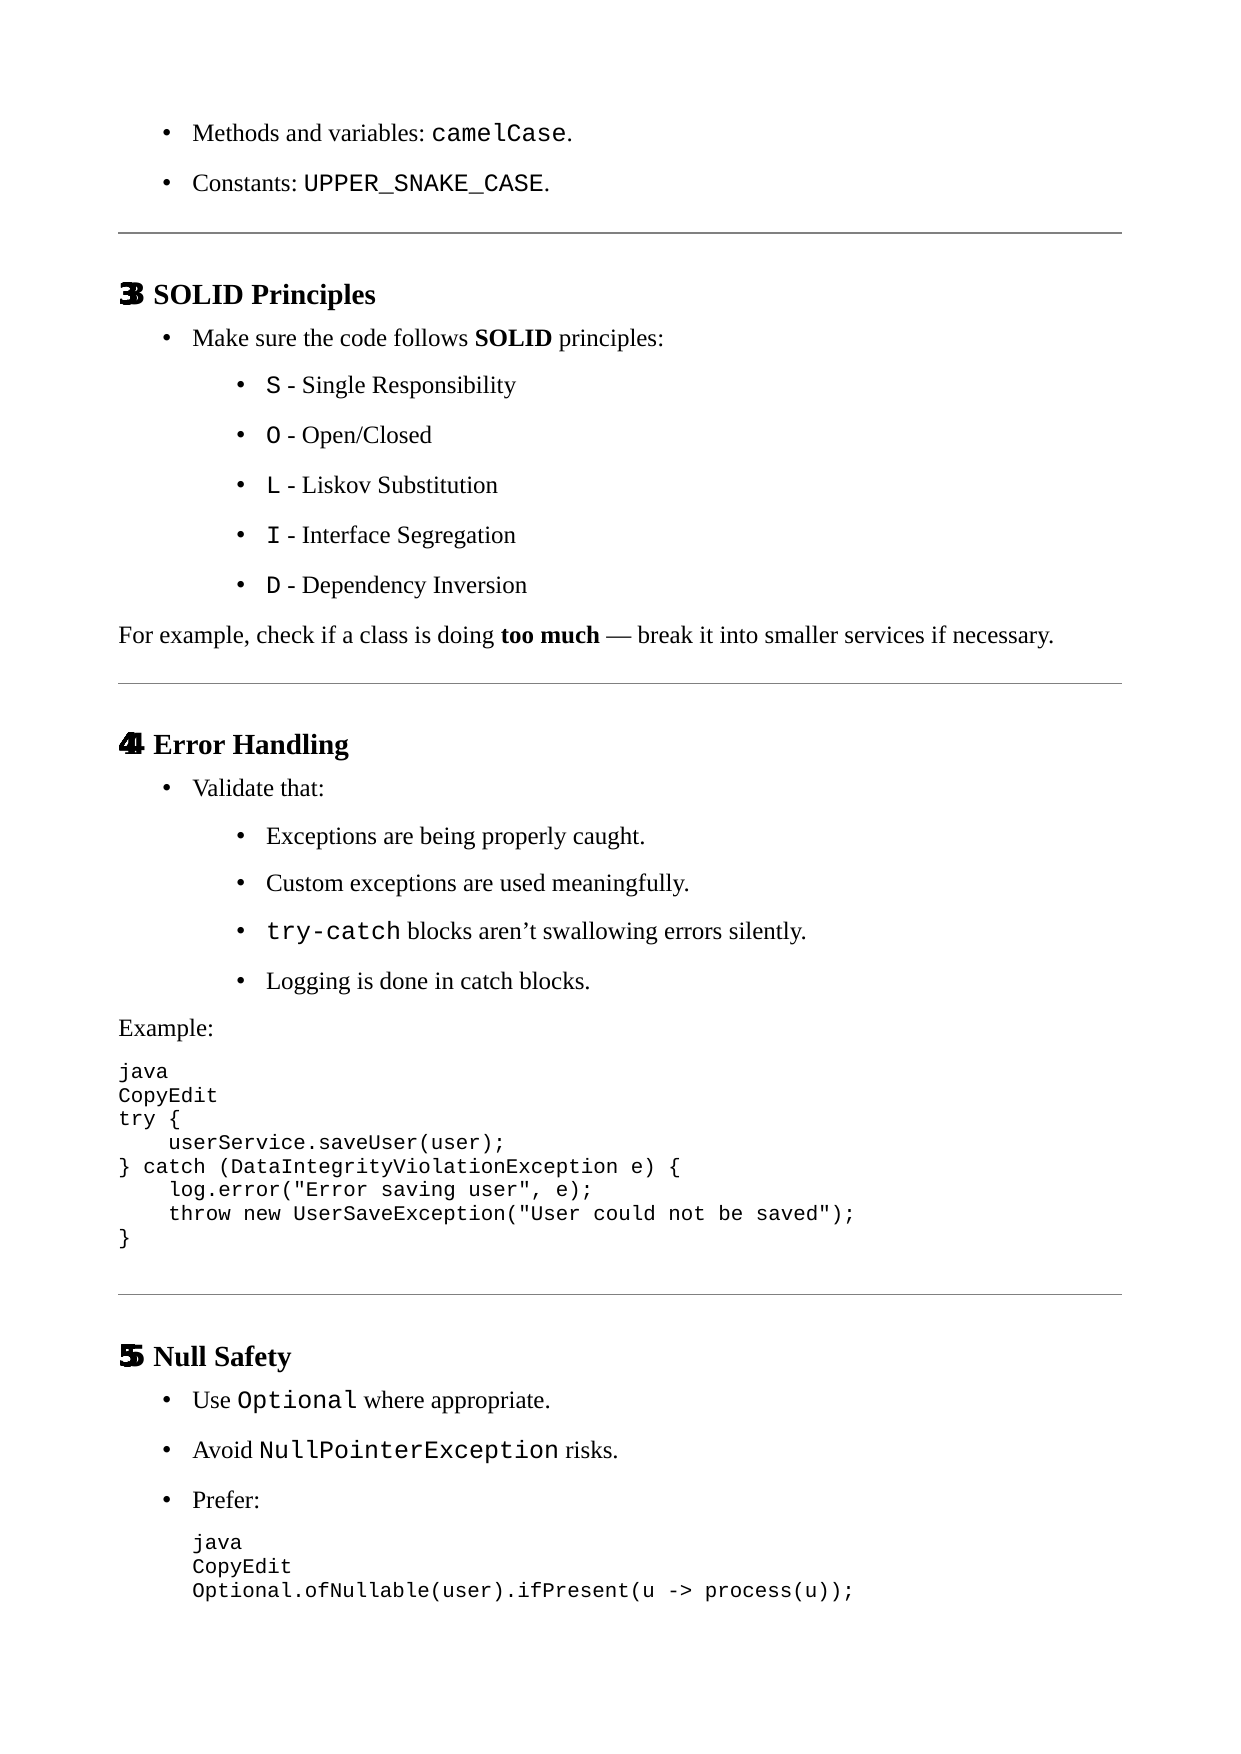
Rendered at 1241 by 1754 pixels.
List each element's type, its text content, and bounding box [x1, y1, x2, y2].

list Constants: UPPER_SNAKE_CASE. [162, 168, 1122, 199]
list S - Single Responsibility [236, 371, 1122, 401]
list CopyEdit [162, 1556, 1122, 1579]
list try-catch blocks aren’t swallowing errors silently. [236, 916, 1122, 947]
text java [118, 1061, 1122, 1085]
text For example, check if a class is doing too much — break it into smaller services if necessary. [118, 621, 1122, 649]
list Methods and variables: camelCase. [162, 118, 1122, 149]
list Avoid NullPointerException risks. [162, 1435, 1122, 1466]
list Logging is done in catch blocks. [236, 966, 1122, 995]
list O - Open/Closed [236, 421, 1122, 451]
subtitle ✅ 4️⃣ Error Handling [118, 727, 1122, 761]
text CopyEdit [118, 1085, 1122, 1108]
list L - Liskov Substitution [236, 471, 1122, 501]
text log.error("Error saving user", e); [118, 1179, 1122, 1203]
list Optional.ofNullable(user).ifPresent(u -> process(u)); [162, 1579, 1122, 1603]
list I - Interface Segregation [236, 521, 1122, 551]
list D - Dependency Inversion [236, 571, 1122, 601]
list Validate that: [162, 773, 1122, 802]
text Example: [118, 1013, 1122, 1042]
list Make sure the code follows SOLID principles: [162, 323, 1122, 352]
text } [118, 1227, 1122, 1250]
list Exceptions are being properly caught. [236, 821, 1122, 849]
text userService.saveUser(user); [118, 1132, 1122, 1156]
text try { [118, 1108, 1122, 1132]
subtitle ✅ 5️⃣ Null Safety [118, 1339, 1122, 1372]
list java [162, 1532, 1122, 1556]
text throw new UserSaveException("User could not be saved"); [118, 1203, 1122, 1227]
list Prefer: [162, 1485, 1122, 1513]
list Custom exceptions are used meaningfully. [236, 868, 1122, 897]
list Use Optional where appropriate. [162, 1385, 1122, 1416]
subtitle ✅ 3️⃣ SOLID Principles [118, 277, 1122, 311]
text } catch (DataIntegrityViolationException e) { [118, 1156, 1122, 1179]
